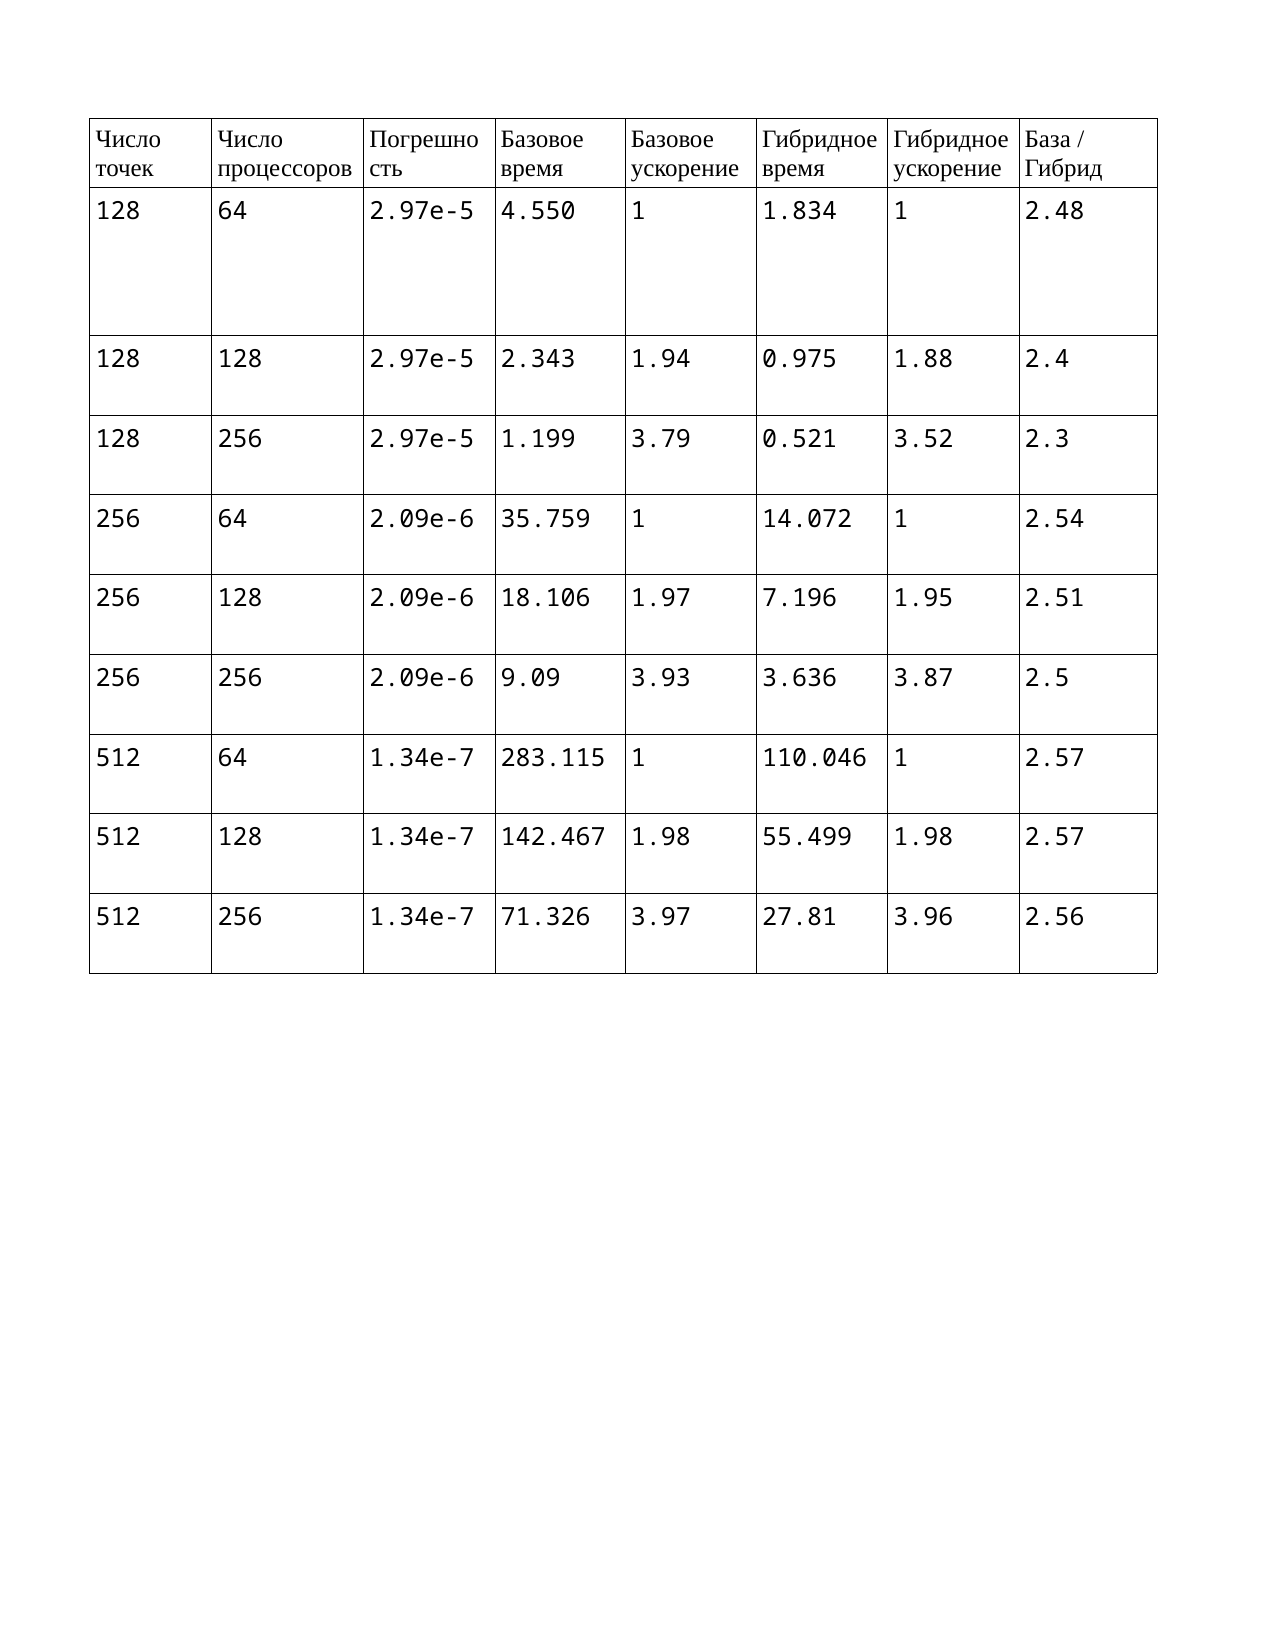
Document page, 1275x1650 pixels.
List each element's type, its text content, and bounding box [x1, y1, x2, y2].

table_cell 512 [90, 735, 211, 813]
table_cell 128 [90, 336, 211, 415]
table_cell 71.326 [496, 894, 625, 972]
table_cell 35.759 [496, 495, 625, 574]
table_cell 1.34e-7 [364, 894, 495, 972]
table_cell 14.072 [757, 495, 887, 574]
table_cell 3.96 [888, 894, 1019, 972]
table_cell 3.636 [757, 655, 887, 733]
table_cell 2.09e-6 [364, 575, 495, 654]
table_cell 256 [90, 495, 211, 574]
table_header Базовое время [496, 119, 625, 187]
table_cell 256 [90, 575, 211, 654]
table_header Гибридное ускорение [888, 119, 1019, 187]
table_cell 2.57 [1020, 814, 1157, 893]
table_header База / Гибрид [1020, 119, 1157, 187]
table_cell 64 [212, 495, 363, 574]
table_cell 64 [212, 735, 363, 813]
table_cell 3.97 [626, 894, 756, 972]
table_cell 55.499 [757, 814, 887, 893]
table_cell 3.93 [626, 655, 756, 733]
table_cell 2.3 [1020, 416, 1157, 494]
table_cell 2.09e-6 [364, 495, 495, 574]
table_cell 256 [90, 655, 211, 733]
table_cell 128 [212, 814, 363, 893]
table_cell 64 [212, 188, 363, 335]
table_cell 256 [212, 416, 363, 494]
table_cell 128 [212, 336, 363, 415]
table_cell 2.57 [1020, 735, 1157, 813]
table_cell 1.98 [888, 814, 1019, 893]
table_cell 1 [626, 735, 756, 813]
table_cell 3.52 [888, 416, 1019, 494]
table_cell 3.79 [626, 416, 756, 494]
table_cell 18.106 [496, 575, 625, 654]
table_cell 0.975 [757, 336, 887, 415]
table_cell 256 [212, 894, 363, 972]
table_cell 128 [212, 575, 363, 654]
table_cell 1.97 [626, 575, 756, 654]
table_cell 1.199 [496, 416, 625, 494]
table_cell 27.81 [757, 894, 887, 972]
table_header Базовое ускорение [626, 119, 756, 187]
table_cell 1 [888, 188, 1019, 335]
table_cell 1.34e-7 [364, 735, 495, 813]
table_cell 283.115 [496, 735, 625, 813]
table_header Погрешность [364, 119, 495, 187]
table_cell 512 [90, 814, 211, 893]
table_cell 110.046 [757, 735, 887, 813]
table_cell 2.5 [1020, 655, 1157, 733]
table_header Число точек [90, 119, 211, 187]
table_header Число процессоров [212, 119, 363, 187]
table_cell 1 [626, 495, 756, 574]
table_cell 2.4 [1020, 336, 1157, 415]
table_cell 1 [626, 188, 756, 335]
table_cell 9.09 [496, 655, 625, 733]
table_cell 2.54 [1020, 495, 1157, 574]
table_cell 2.97e-5 [364, 336, 495, 415]
table_cell 1.34e-7 [364, 814, 495, 893]
table_cell 4.550 [496, 188, 625, 335]
table_cell 256 [212, 655, 363, 733]
table_cell 128 [90, 188, 211, 335]
table_cell 1 [888, 495, 1019, 574]
table_cell 2.343 [496, 336, 625, 415]
table_cell 0.521 [757, 416, 887, 494]
table_cell 2.97e-5 [364, 188, 495, 335]
table_cell 2.56 [1020, 894, 1157, 972]
table_cell 2.97e-5 [364, 416, 495, 494]
table_cell 128 [90, 416, 211, 494]
table_cell 2.51 [1020, 575, 1157, 654]
table_cell 2.09e-6 [364, 655, 495, 733]
table_cell 1.834 [757, 188, 887, 335]
table_cell 1.88 [888, 336, 1019, 415]
table_cell 1.94 [626, 336, 756, 415]
table_cell 1 [888, 735, 1019, 813]
table_cell 512 [90, 894, 211, 972]
table_cell 3.87 [888, 655, 1019, 733]
table_cell 142.467 [496, 814, 625, 893]
table_cell 1.95 [888, 575, 1019, 654]
table_header Гибридное время [757, 119, 887, 187]
table_cell 2.48 [1020, 188, 1157, 335]
table_cell 1.98 [626, 814, 756, 893]
table_cell 7.196 [757, 575, 887, 654]
